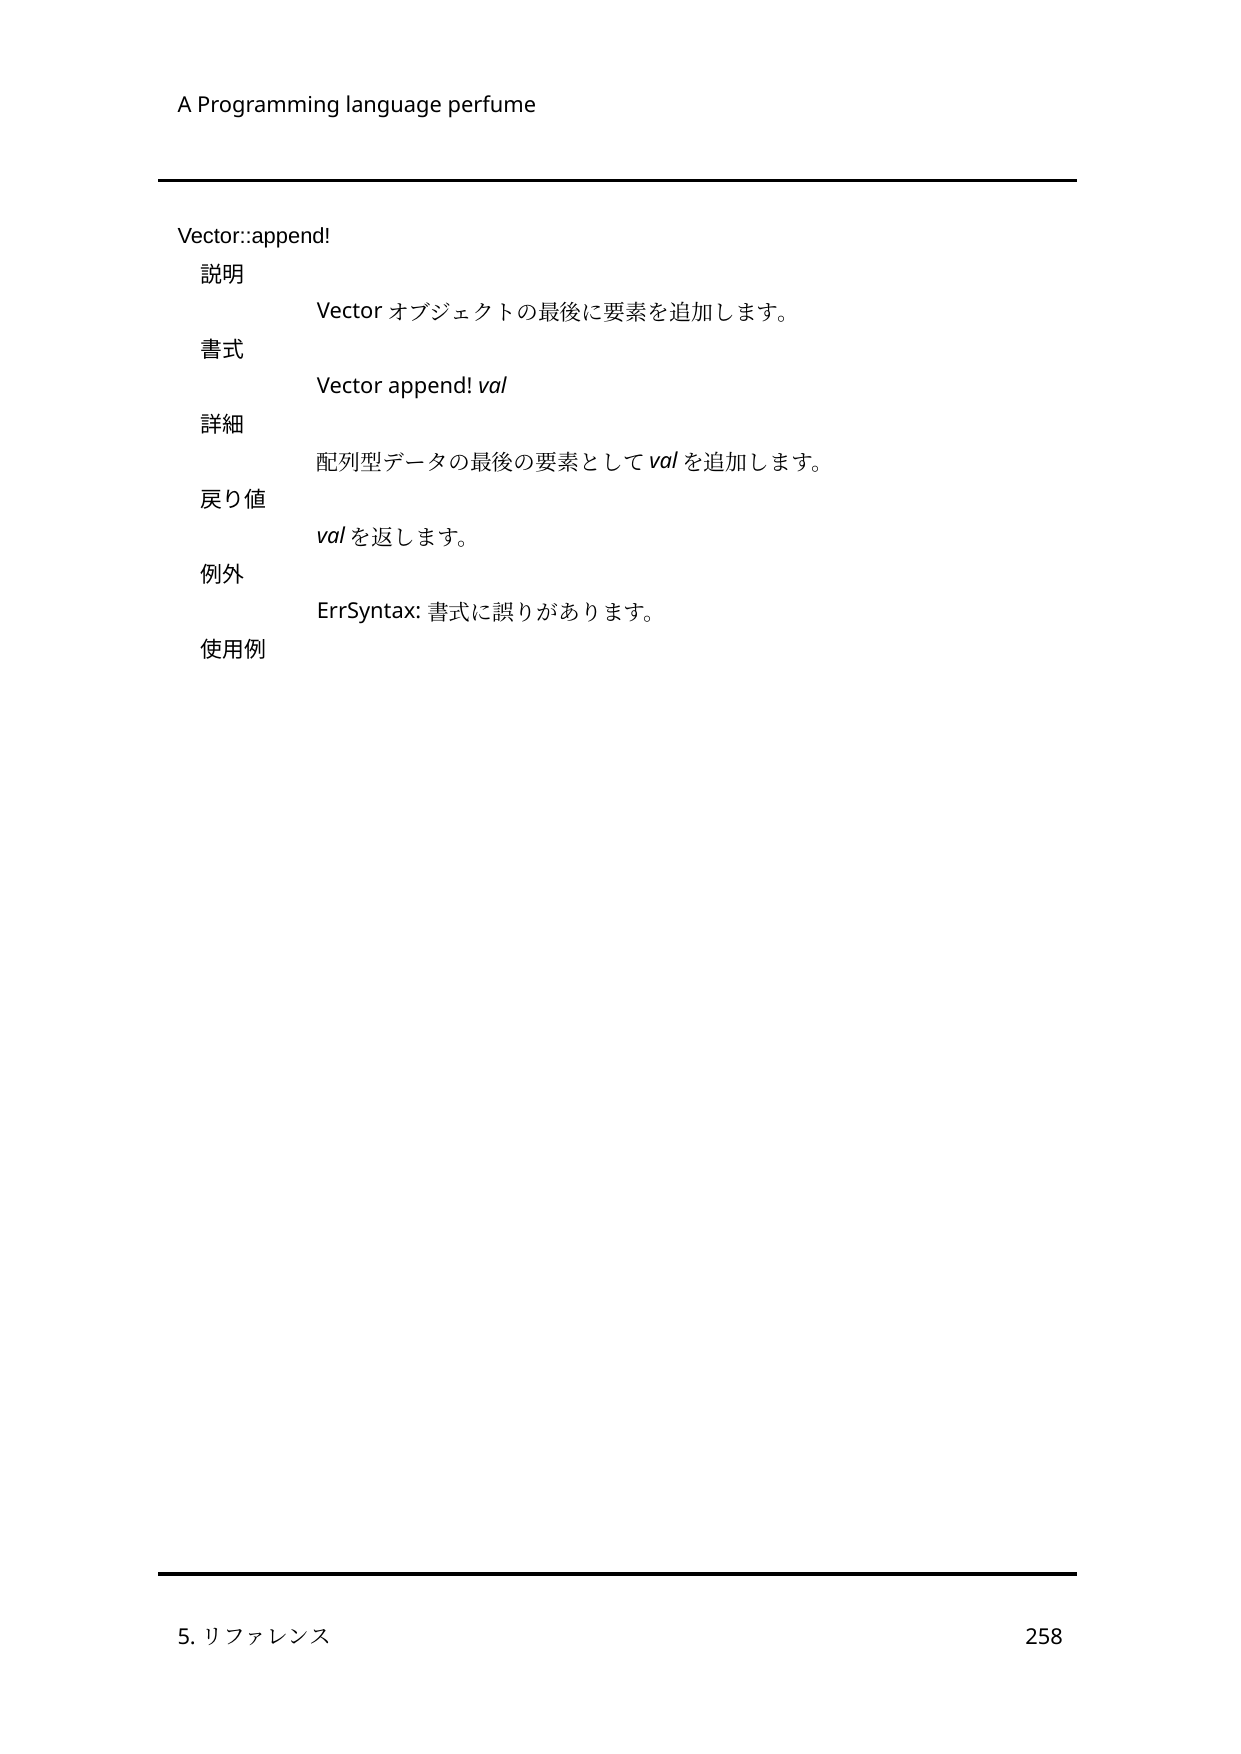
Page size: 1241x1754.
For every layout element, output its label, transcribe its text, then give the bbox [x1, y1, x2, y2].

table_header 説明 [200, 254, 317, 329]
table_cell 詳細 [200, 404, 317, 479]
table_cell 書式 [200, 329, 317, 404]
table_cell Vector append! val [317, 329, 1063, 404]
table_cell 配列型データの最後の要素としてvalを追加します。 [317, 404, 1063, 479]
table_cell valを返します。 [317, 479, 1063, 554]
subtitle Vector::append! [177, 217, 1063, 254]
table_cell ErrSyntax: 書式に誤りがあります。 [317, 554, 1063, 629]
table_header Vectorオブジェクトの最後に要素を追加します。 [317, 254, 1063, 329]
table_cell 戻り値 [200, 479, 317, 554]
table_cell [317, 629, 1063, 704]
table_cell 使用例 [200, 629, 317, 704]
table_cell 例外 [200, 554, 317, 629]
